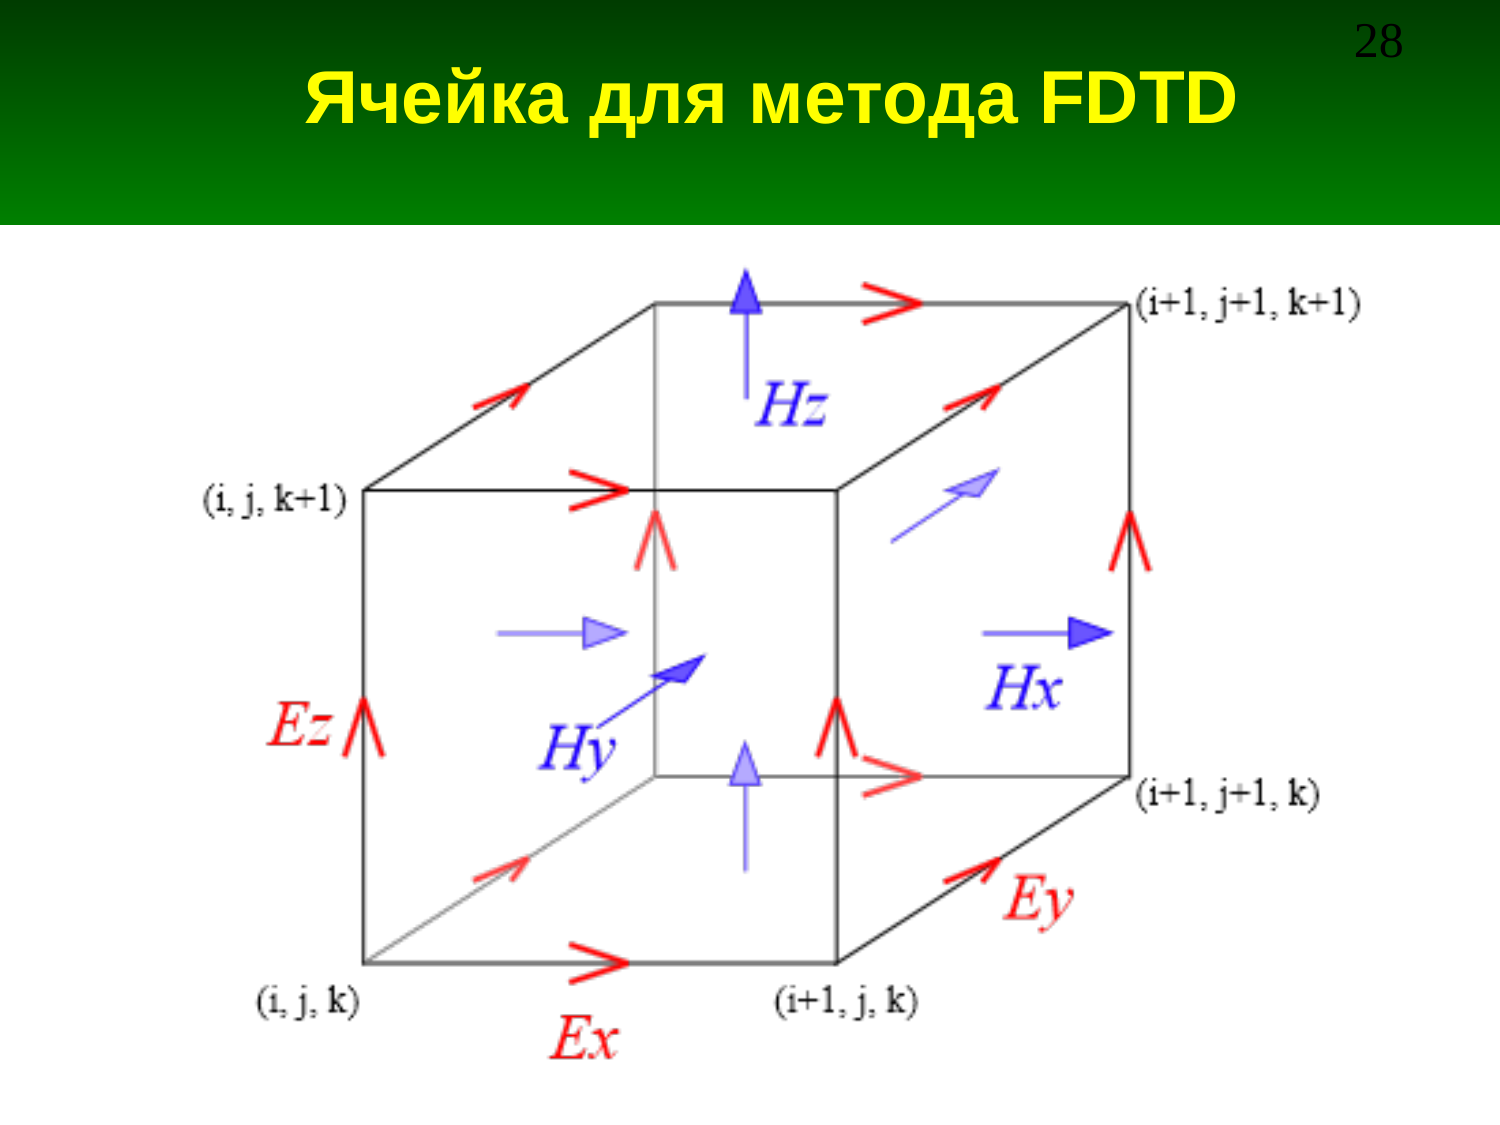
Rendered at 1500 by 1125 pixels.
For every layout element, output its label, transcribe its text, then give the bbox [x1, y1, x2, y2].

title Ячейка для метода FDTD [123, 0, 1399, 188]
picture [188, 250, 1388, 1095]
